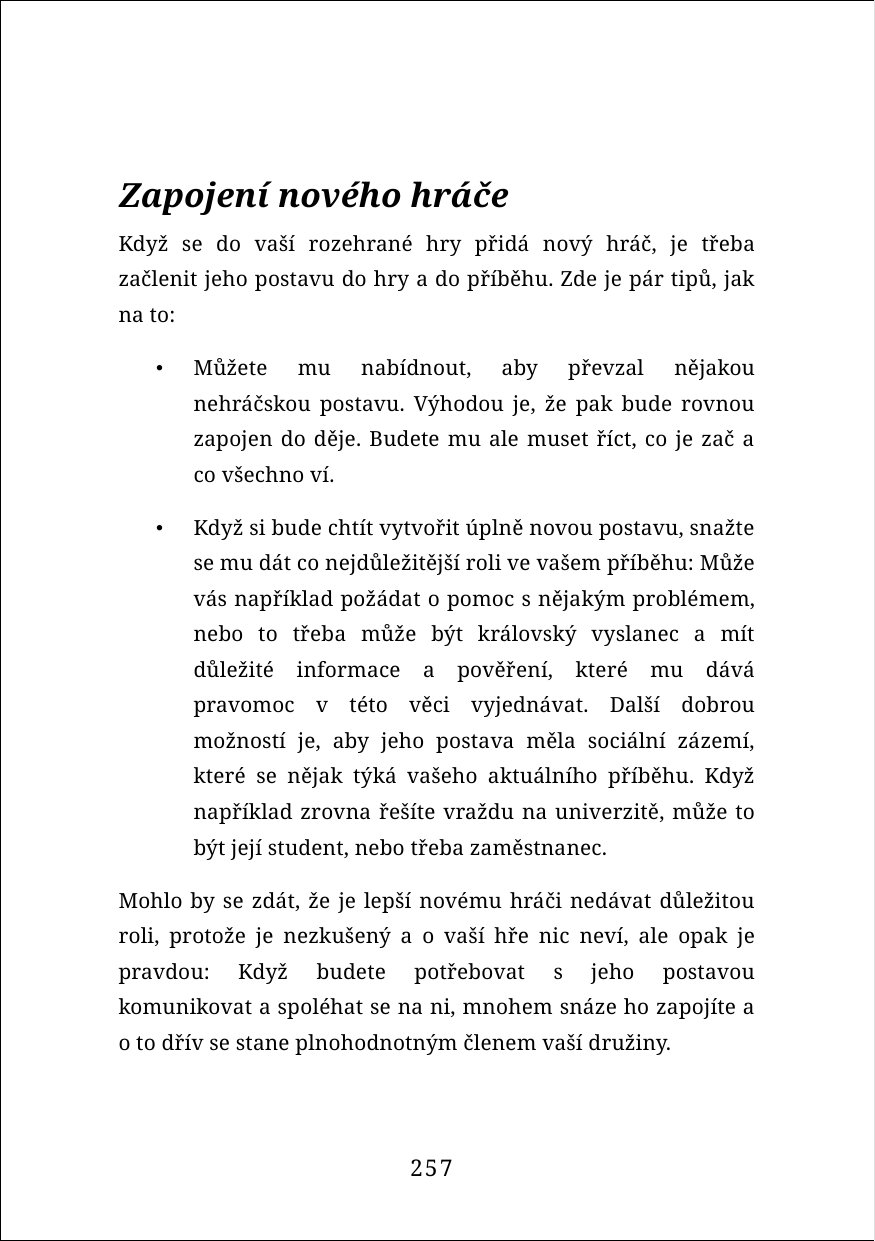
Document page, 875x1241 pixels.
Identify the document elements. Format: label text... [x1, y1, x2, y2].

list Můžete mu nabídnout, aby převzal nějakou nehráčskou postavu. Výhodou je, že pak bude rovnou zapojen do děje. Budete mu ale muset říct, co je zač a co všechno ví. [156, 353, 756, 488]
text Když se do vaší rozehrané hry přidá nový hráč, je třeba začlenit jeho postavu do hry a do příběhu. Zde je pár tipů, jak na to: [118, 229, 756, 328]
subtitle Zapojení nového hráče [118, 172, 756, 217]
list Když si bude chtít vytvořit úplně novou postavu, snažte se mu dát co nejdůležitější roli ve vašem příběhu: Může vás například požádat o pomoc s nějakým problémem, nebo to třeba může být královský vyslanec a mít důležité informace a pověření, které mu dává pravomoc v této věci vyjednávat. Další dobrou možností je, aby jeho postava měla sociální zázemí, které se nějak týká vašeho aktuálního příběhu. Když například zrovna řešíte vraždu na univerzitě, může to být její student, nebo třeba zaměstnanec. [156, 513, 756, 861]
text Mohlo by se zdát, že je lepší novému hráči nedávat důležitou roli, protože je nezkušený a o vaší hře nic neví, ale opak je pravdou: Když budete potřebovat s jeho postavou komunikovat a spoléhat se na ni, mnohem snáze ho zapojíte a o to dřív se stane plnohodnotným členem vaší družiny. [118, 886, 756, 1056]
